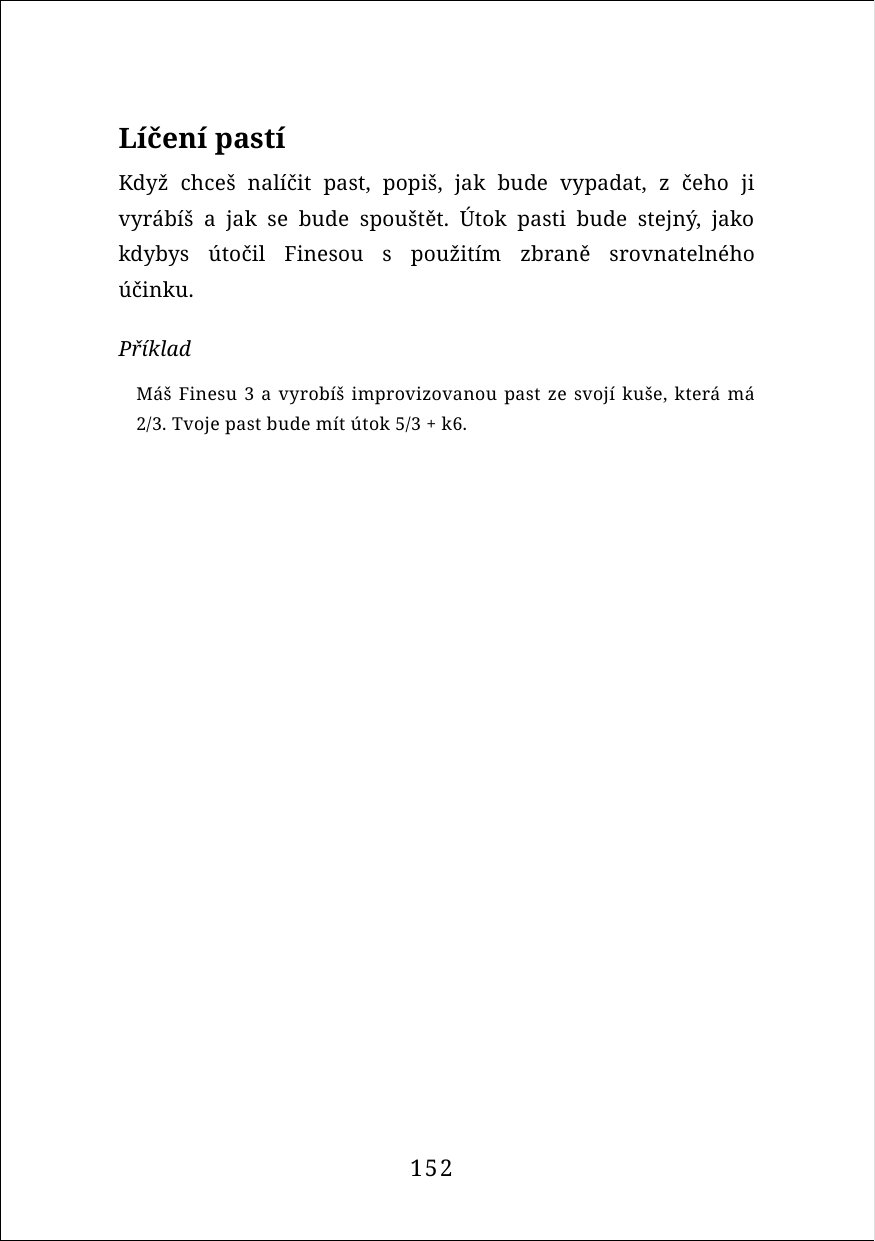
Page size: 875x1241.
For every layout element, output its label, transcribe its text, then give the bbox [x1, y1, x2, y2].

text Máš Finesu 3 a vyrobíš improvizovanou past ze svojí kuše, která má 2/3. Tvoje past bude mít útok 5/3 + k6. [136, 381, 756, 436]
text Když chceš nalíčit past, popiš, jak bude vypadat, z čeho ji vyrábíš a jak se bude spouštět. Útok pasti bude stejný, jako kdybys útočil Finesou s použitím zbraně srovnatelného účinku. [118, 168, 756, 303]
text Příklad [118, 334, 756, 362]
subtitle Líčení pastí [118, 118, 756, 157]
